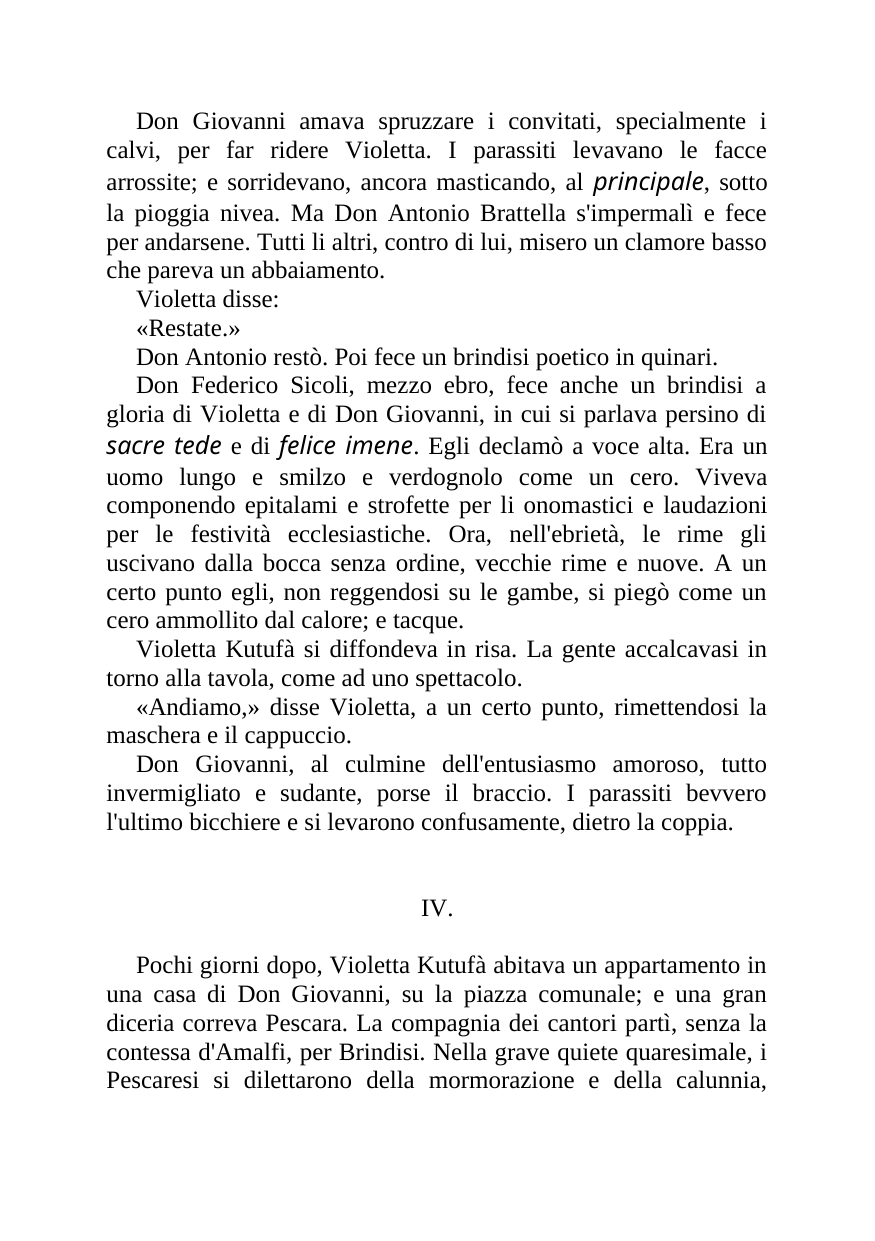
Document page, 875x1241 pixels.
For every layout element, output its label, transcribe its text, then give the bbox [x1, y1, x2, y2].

text «Andiamo,» disse Violetta, a un certo punto, rimettendosi la maschera e il cappuccio. [106, 692, 768, 749]
text IV. [106, 893, 768, 922]
text Violetta disse: [106, 284, 768, 313]
text Don Giovanni amava spruzzare i convitati, specialmente i calvi, per far ridere Violetta. I parassiti levavano le facce arrossite; e sorridevano, ancora masticando, al principale, sotto la pioggia nivea. Ma Don Antonio Brattella s'impermalì e fece per andarsene. Tutti li altri, contro di lui, misero un clamore basso che pareva un abbaiamento. [106, 106, 768, 284]
text Don Federico Sicoli, mezzo ebro, fece anche un brindisi a gloria di Violetta e di Don Giovanni, in cui si parlava persino di sacre tede e di felice imene. Egli declamò a voce alta. Era un uomo lungo e smilzo e verdognolo come un cero. Viveva componendo epitalami e strofette per li onomastici e laudazioni per le festività ecclesiastiche. Ora, nell'ebrietà, le rime gli uscivano dalla bocca senza ordine, vecchie rime e nuove. A un certo punto egli, non reggendosi su le gambe, si piegò come un cero ammollito dal calore; e tacque. [106, 370, 768, 634]
text Don Giovanni, al culmine dell'entusiasmo amoroso, tutto invermigliato e sudante, porse il braccio. I parassiti bevvero l'ultimo bicchiere e si levarono confusamente, dietro la coppia. [106, 749, 768, 836]
text «Restate.» [106, 313, 768, 342]
text Violetta Kutufà si diffondeva in risa. La gente accalcavasi in torno alla tavola, come ad uno spettacolo. [106, 634, 768, 692]
text Don Antonio restò. Poi fece un brindisi poetico in quinari. [106, 342, 768, 370]
text Pochi giorni dopo, Violetta Kutufà abitava un appartamento in una casa di Don Giovanni, su la piazza comunale; e una gran diceria correva Pescara. La compagnia dei cantori partì, senza la contessa d'Amalfi, per Brindisi. Nella grave quiete quaresimale, i Pescaresi si dilettarono della mormorazione e della calunnia, [106, 951, 768, 1094]
